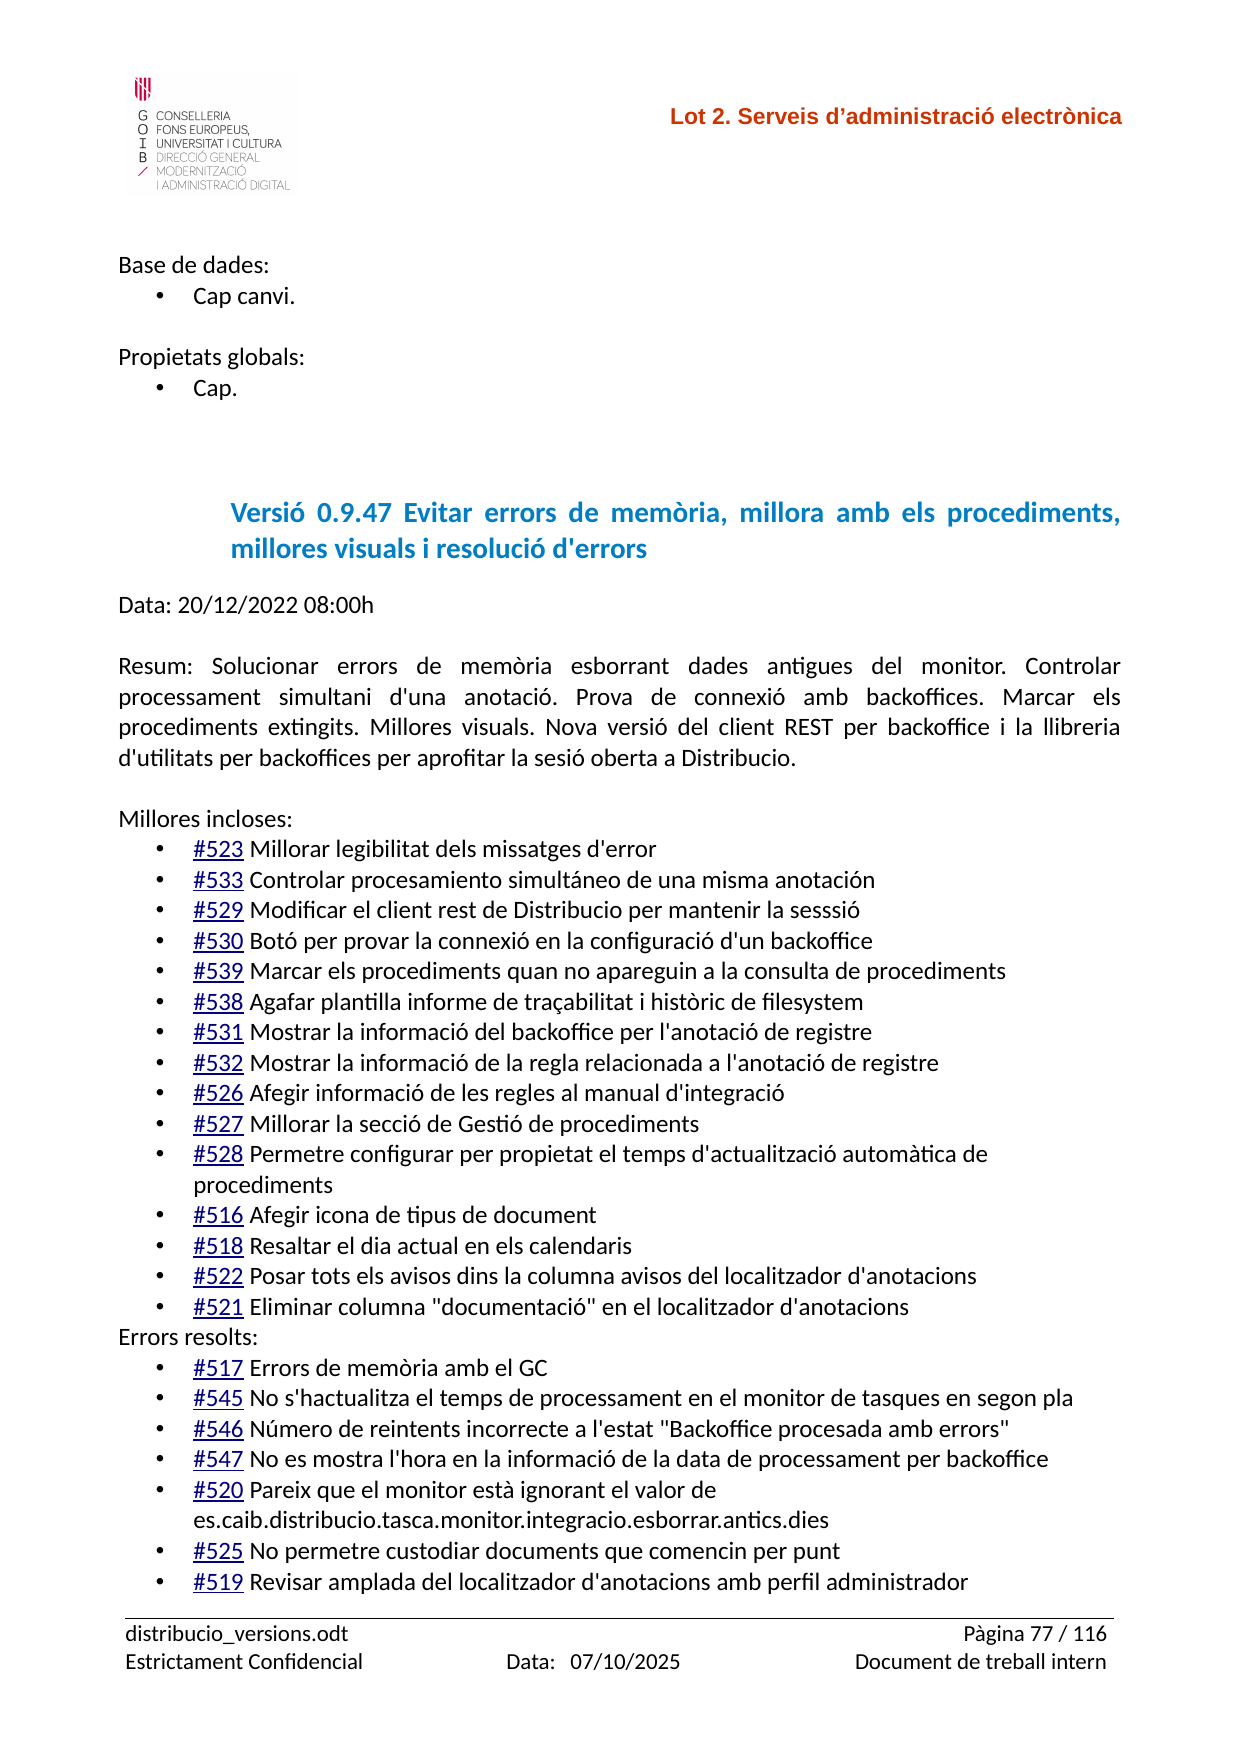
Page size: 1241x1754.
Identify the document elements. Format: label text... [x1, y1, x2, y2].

list #529 Modificar el client rest de Distribucio per mantenir la sesssió [156, 894, 1122, 925]
list #528 Permetre configurar per propietat el temps d'actualització automàtica de procediments [156, 1138, 1122, 1199]
list #518 Resaltar el dia actual en els calendaris [156, 1230, 1122, 1261]
list #530 Botó per provar la connexió en la configuració d'un backoffice [156, 925, 1122, 955]
list #527 Millorar la secció de Gestió de procediments [156, 1108, 1122, 1138]
subtitle Versió 0.9.47 Evitar errors de memòria, millora amb els procediments, millores visuals i resolució d'errors [153, 494, 1122, 565]
list Cap. [156, 372, 1122, 402]
list #531 Mostrar la informació del backoffice per l'anotació de registre [156, 1016, 1122, 1047]
list #538 Agafar plantilla informe de traçabilitat i històric de filesystem [156, 986, 1122, 1016]
list #533 Controlar procesamiento simultáneo de una misma anotación [156, 864, 1122, 894]
text Propietats globals: [118, 341, 1122, 372]
list #522 Posar tots els avisos dins la columna avisos del localitzador d'anotacions [156, 1261, 1122, 1291]
list #546 Número de reintents incorrecte a l'estat "Backoffice procesada amb errors" [156, 1413, 1122, 1444]
list #519 Revisar amplada del localitzador d'anotacions amb perfil administrador [156, 1566, 1122, 1596]
text Data: 20/12/2022 08:00h [118, 589, 1122, 619]
text Errors resolts: [118, 1322, 1122, 1352]
list #545 No s'hactualitza el temps de processament en el monitor de tasques en segon pla [156, 1383, 1122, 1413]
list #520 Pareix que el monitor està ignorant el valor de es.caib.distribucio.tasca.monitor.integracio.esborrar.antics.dies [156, 1474, 1122, 1535]
text Millores incloses: [118, 803, 1122, 833]
list #539 Marcar els procediments quan no apareguin a la consulta de procediments [156, 955, 1122, 986]
text Base de dades: [118, 250, 1122, 280]
list #516 Afegir icona de tipus de document [156, 1199, 1122, 1230]
list #517 Errors de memòria amb el GC [156, 1352, 1122, 1383]
list #523 Millorar legibilitat dels missatges d'error [156, 833, 1122, 864]
list Cap canvi. [156, 280, 1122, 311]
list #547 No es mostra l'hora en la informació de la data de processament per backoffice [156, 1444, 1122, 1474]
list #532 Mostrar la informació de la regla relacionada a l'anotació de registre [156, 1047, 1122, 1077]
picture [126, 70, 299, 197]
list #526 Afegir informació de les regles al manual d'integració [156, 1077, 1122, 1108]
list #525 No permetre custodiar documents que comencin per punt [156, 1535, 1122, 1566]
list #521 Eliminar columna "documentació" en el localitzador d'anotacions [156, 1291, 1122, 1322]
text Resum: Solucionar errors de memòria esborrant dades antigues del monitor. Controlar processament simultani d'una anotació. Prova de connexió amb backoffices. Marcar els procediments extingits. Millores visuals. Nova versió del client REST per backoffice i la llibreria d'utilitats per backoffices per aprofitar la sesió oberta a Distribucio. [118, 650, 1122, 772]
